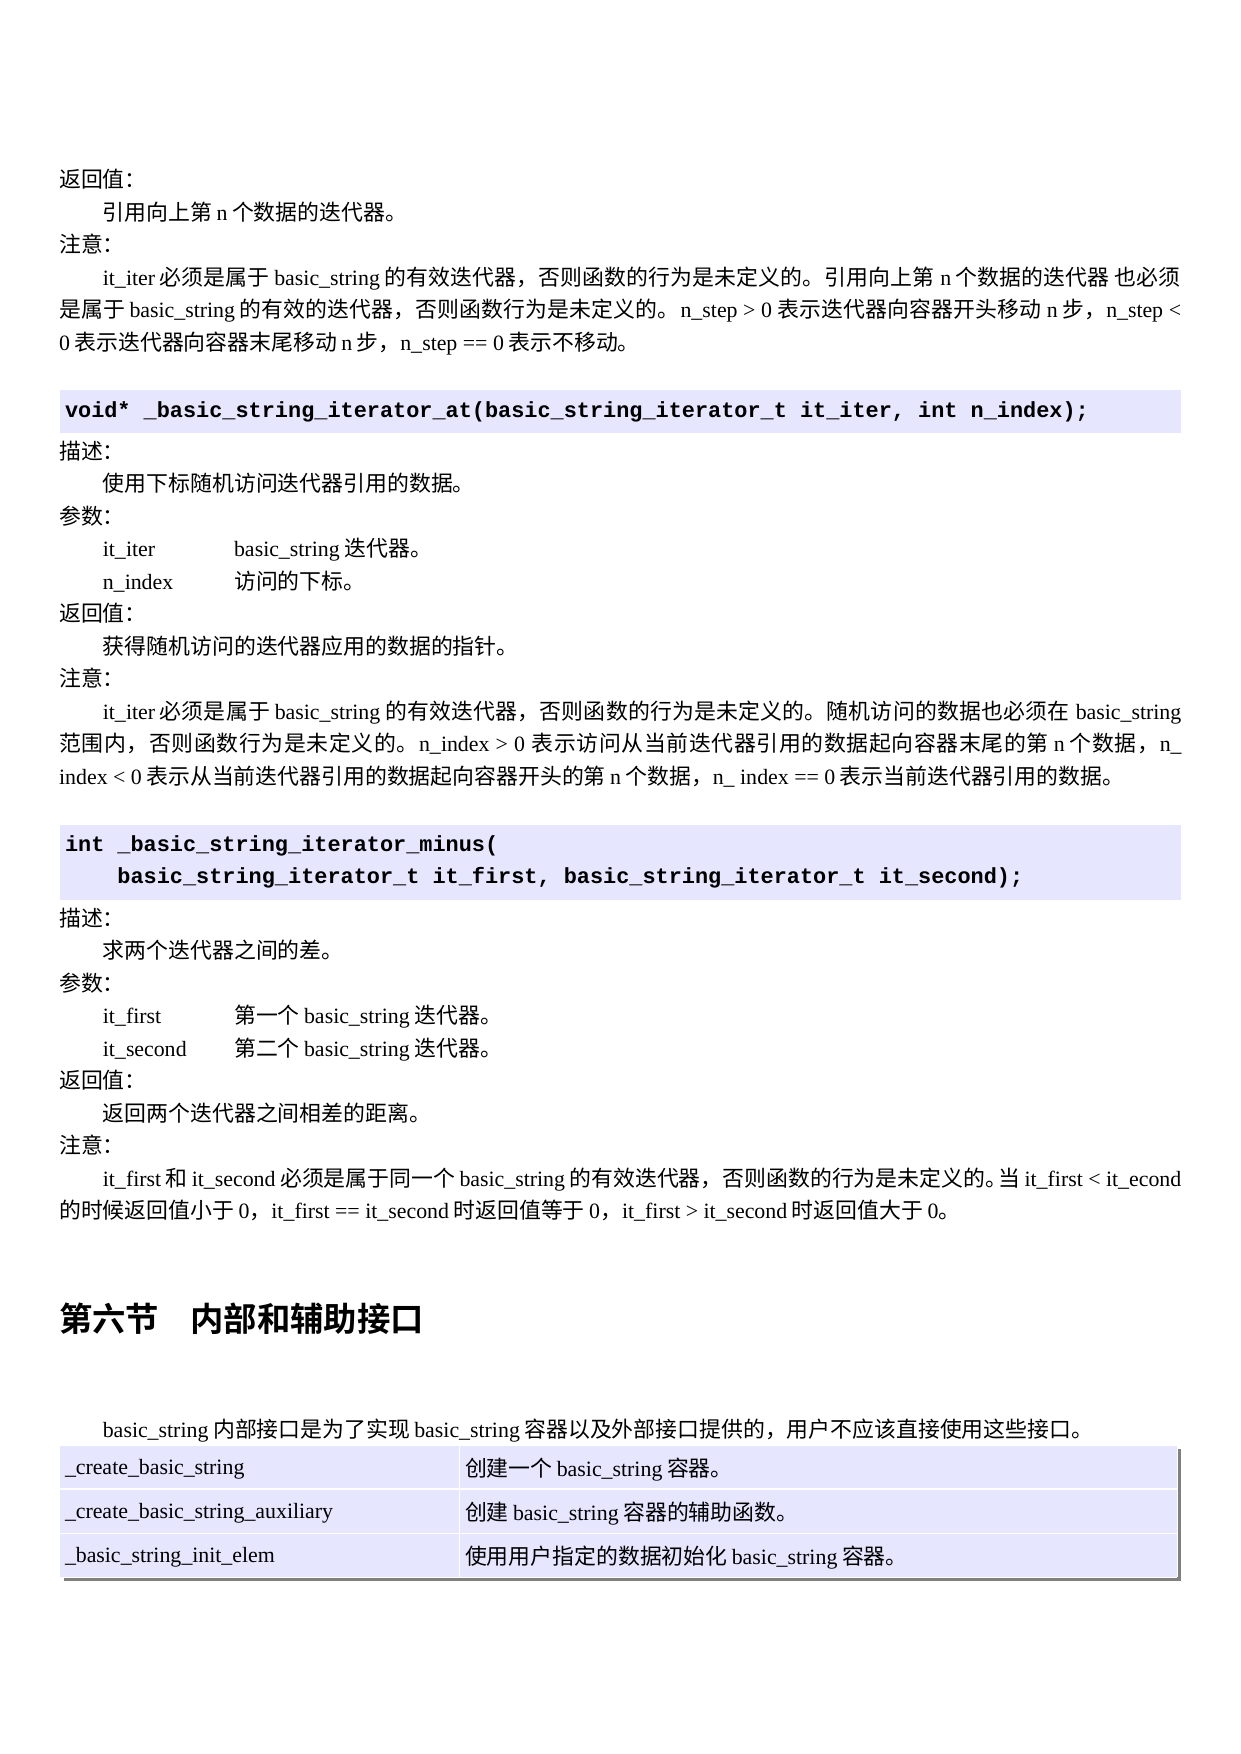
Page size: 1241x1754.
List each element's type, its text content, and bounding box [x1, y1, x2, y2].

text n_index 访问的下标。 [59, 563, 1181, 596]
text 注意： [59, 227, 1181, 259]
text 求两个迭代器之间的差。 [59, 933, 1181, 965]
text 返回值： [59, 1063, 1181, 1095]
text 注意： [59, 1128, 1181, 1160]
text 描述： [59, 901, 1181, 933]
text 返回两个迭代器之间相差的距离。 [59, 1095, 1181, 1128]
text 引用向上第n个数据的迭代器。 [59, 194, 1181, 227]
table_cell 创建basic_string容器的辅助函数。 [460, 1490, 1177, 1533]
table_cell _create_basic_string_auxiliary [60, 1490, 459, 1533]
table_header int _basic_string_iterator_minus( basic_string_iterator_t it_first, basic_string_iterator_t it_second); [60, 825, 1181, 900]
table_cell 使用用户指定的数据初始化basic_string容器。 [460, 1534, 1177, 1577]
text it_iter必须是属于basic_string的有效迭代器，否则函数的行为是未定义的。随机访问的数据也必须在basic_string范围内，否则函数行为是未定义的。n_index > 0 表示访问从当前迭代器引用的数据起向容器末尾的第n个数据，n_ index < 0表示从当前迭代器引用的数据起向容器开头的第n个数据，n_ index == 0表示当前迭代器引用的数据。 [59, 693, 1181, 791]
text 返回值： [59, 162, 1181, 194]
text 注意： [59, 661, 1181, 693]
text 参数： [59, 498, 1181, 531]
text 参数： [59, 965, 1181, 998]
text 获得随机访问的迭代器应用的数据的指针。 [59, 628, 1181, 661]
table_header 创建一个basic_string容器。 [460, 1446, 1177, 1488]
text it_first和it_second必须是属于同一个basic_string的有效迭代器，否则函数的行为是未定义的。当it_first < it_econd 的时候返回值小于0，it_first == it_second时返回值等于0，it_first > it_second时返回值大于0。 [59, 1160, 1181, 1225]
text it_first 第一个basic_string迭代器。 [59, 998, 1181, 1030]
text it_iter必须是属于basic_string的有效迭代器，否则函数的行为是未定义的。引用向上第n个数据的迭代器 也必须是属于basic_string的有效的迭代器，否则函数行为是未定义的。n_step > 0 表示迭代器向容器开头移动n步，n_step < 0表示迭代器向容器末尾移动n步，n_step == 0表示不移动。 [59, 259, 1181, 357]
text it_iter basic_string迭代器。 [59, 531, 1181, 563]
text basic_string内部接口是为了实现basic_string容器以及外部接口提供的，用户不应该直接使用这些接口。 [59, 1412, 1181, 1444]
table_header void* _basic_string_iterator_at(basic_string_iterator_t it_iter, int n_index); [60, 390, 1181, 433]
text it_second 第二个basic_string迭代器。 [59, 1030, 1181, 1063]
table_cell _basic_string_init_elem [60, 1534, 459, 1577]
text 描述： [59, 435, 1181, 466]
subtitle 内部和辅助接口 [59, 1285, 1181, 1350]
table_header _create_basic_string [60, 1446, 459, 1488]
text 使用下标随机访问迭代器引用的数据。 [59, 466, 1181, 498]
text 返回值： [59, 596, 1181, 628]
